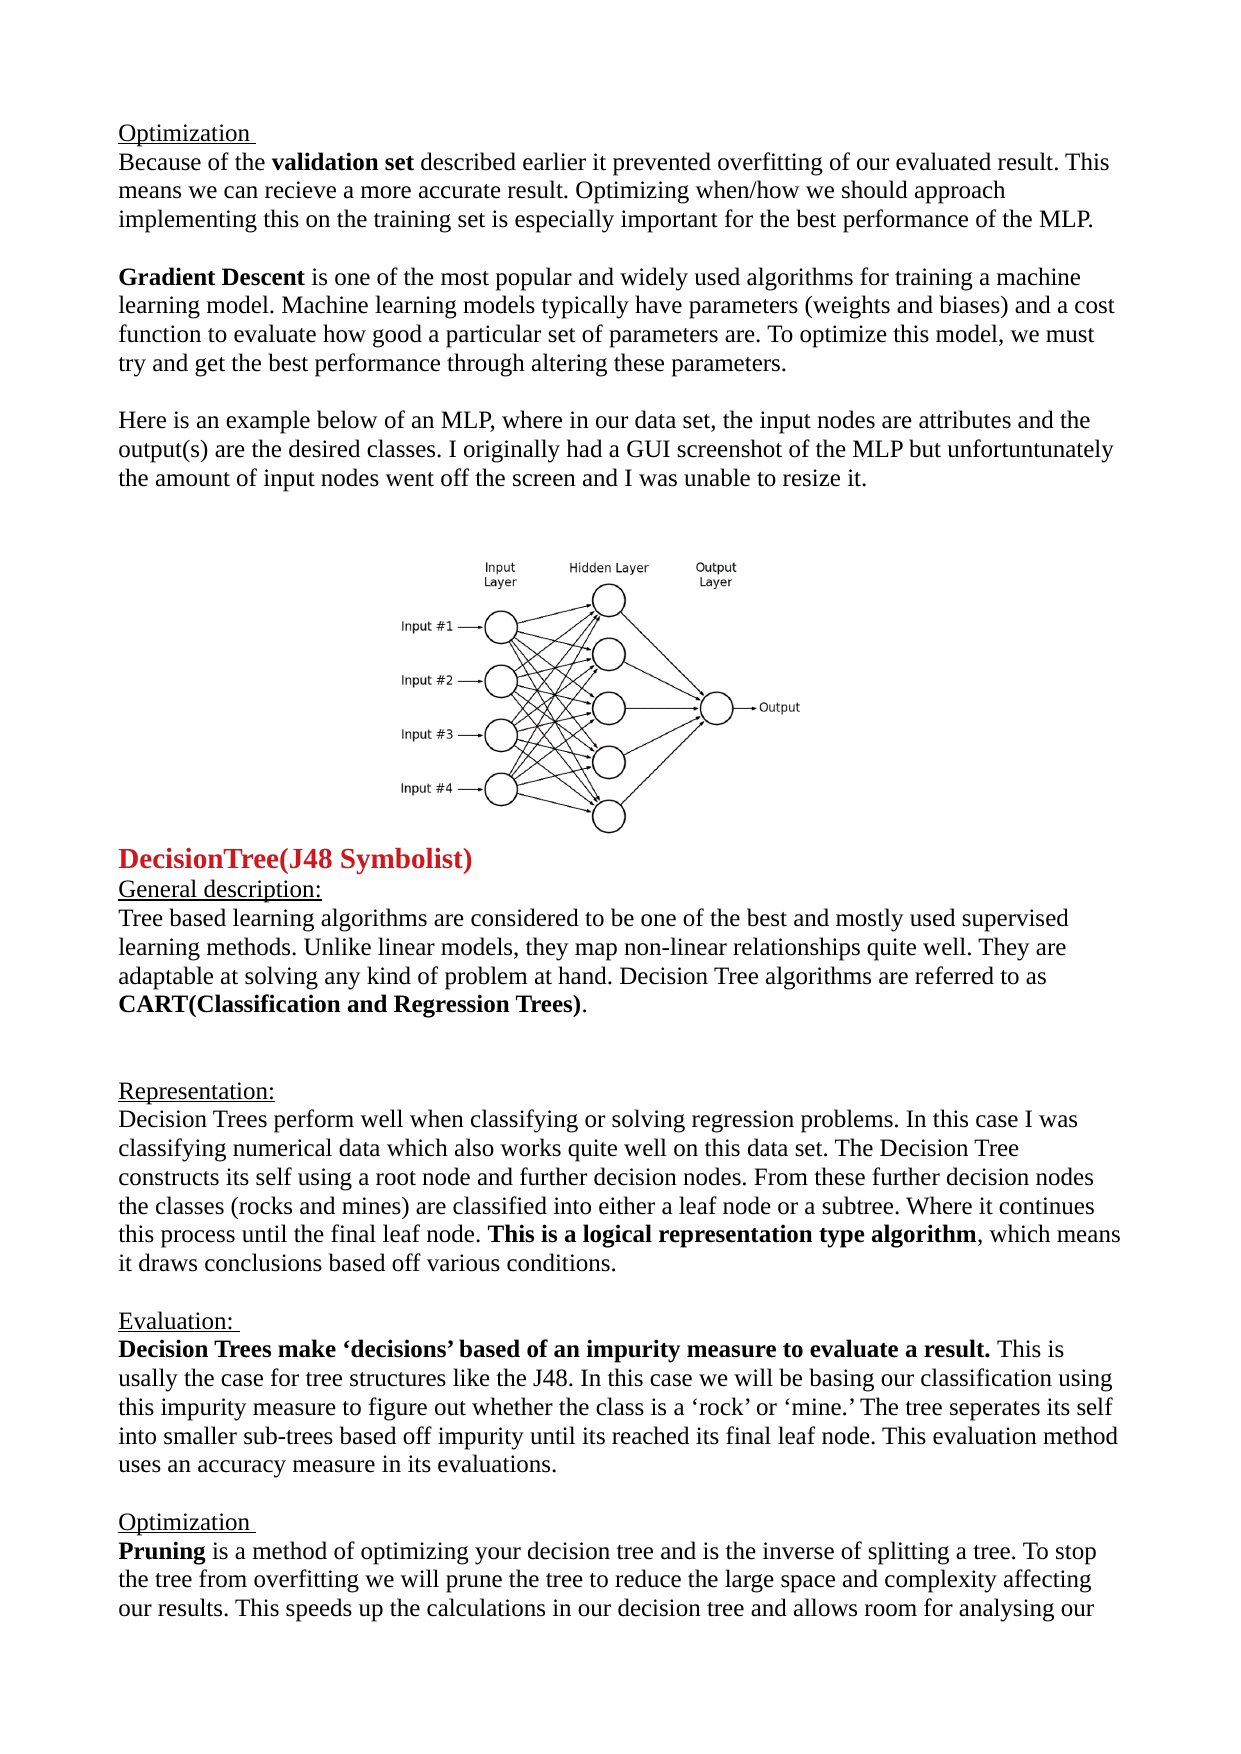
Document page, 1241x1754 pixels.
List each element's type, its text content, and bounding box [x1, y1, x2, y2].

text Tree based learning algorithms are considered to be one of the best and mostly used supervised learning methods. Unlike linear models, they map non-linear relationships quite well. They are adaptable at solving any kind of problem at hand. Decision Tree algorithms are referred to as CART(Classification and Regression Trees). [118, 903, 1122, 1018]
text Gradient Descent is one of the most popular and widely used algorithms for training a machine learning model. Machine learning models typically have parameters (weights and biases) and a cost function to evaluate how good a particular set of parameters are. To optimize this model, we must try and get the best performance through altering these parameters. [118, 262, 1122, 377]
text Because of the validation set described earlier it prevented overfitting of our evaluated result. This means we can recieve a more accurate result. Optimizing when/how we should approach implementing this on the training set is especially important for the best performance of the MLP. [118, 147, 1122, 233]
picture [398, 552, 808, 841]
text Here is an example below of an MLP, where in our data set, the input nodes are attributes and the output(s) are the desired classes. I originally had a GUI screenshot of the MLP but unfortuntunately the amount of input nodes went off the screen and I was unable to resize it. [118, 406, 1122, 492]
text Representation: [118, 1076, 1122, 1104]
text DecisionTree(J48 Symbolist) [118, 841, 1122, 874]
text Evaluation: [118, 1306, 1122, 1334]
text Decision Trees perform well when classifying or solving regression problems. In this case I was classifying numerical data which also works quite well on this data set. The Decision Tree constructs its self using a root node and further decision nodes. From these further decision nodes the classes (rocks and mines) are classified into either a leaf node or a subtree. Where it continues this process until the final leaf node. This is a logical representation type algorithm, which means it draws conclusions based off various conditions. [118, 1104, 1122, 1277]
text Optimization [118, 118, 1122, 147]
text Optimization [118, 1507, 1122, 1536]
text General description: [118, 874, 1122, 903]
text Pruning is a method of optimizing your decision tree and is the inverse of splitting a tree. To stop the tree from overfitting we will prune the tree to reduce the large space and complexity affecting our results. This speeds up the calculations in our decision tree and allows room for analysing our [118, 1536, 1122, 1622]
text Decision Trees make ‘decisions’ based of an impurity measure to evaluate a result. This is usally the case for tree structures like the J48. In this case we will be basing our classification using this impurity measure to figure out whether the class is a ‘rock’ or ‘mine.’ The tree seperates its self into smaller sub-trees based off impurity until its reached its final leaf node. This evaluation method uses an accuracy measure in its evaluations. [118, 1334, 1122, 1478]
